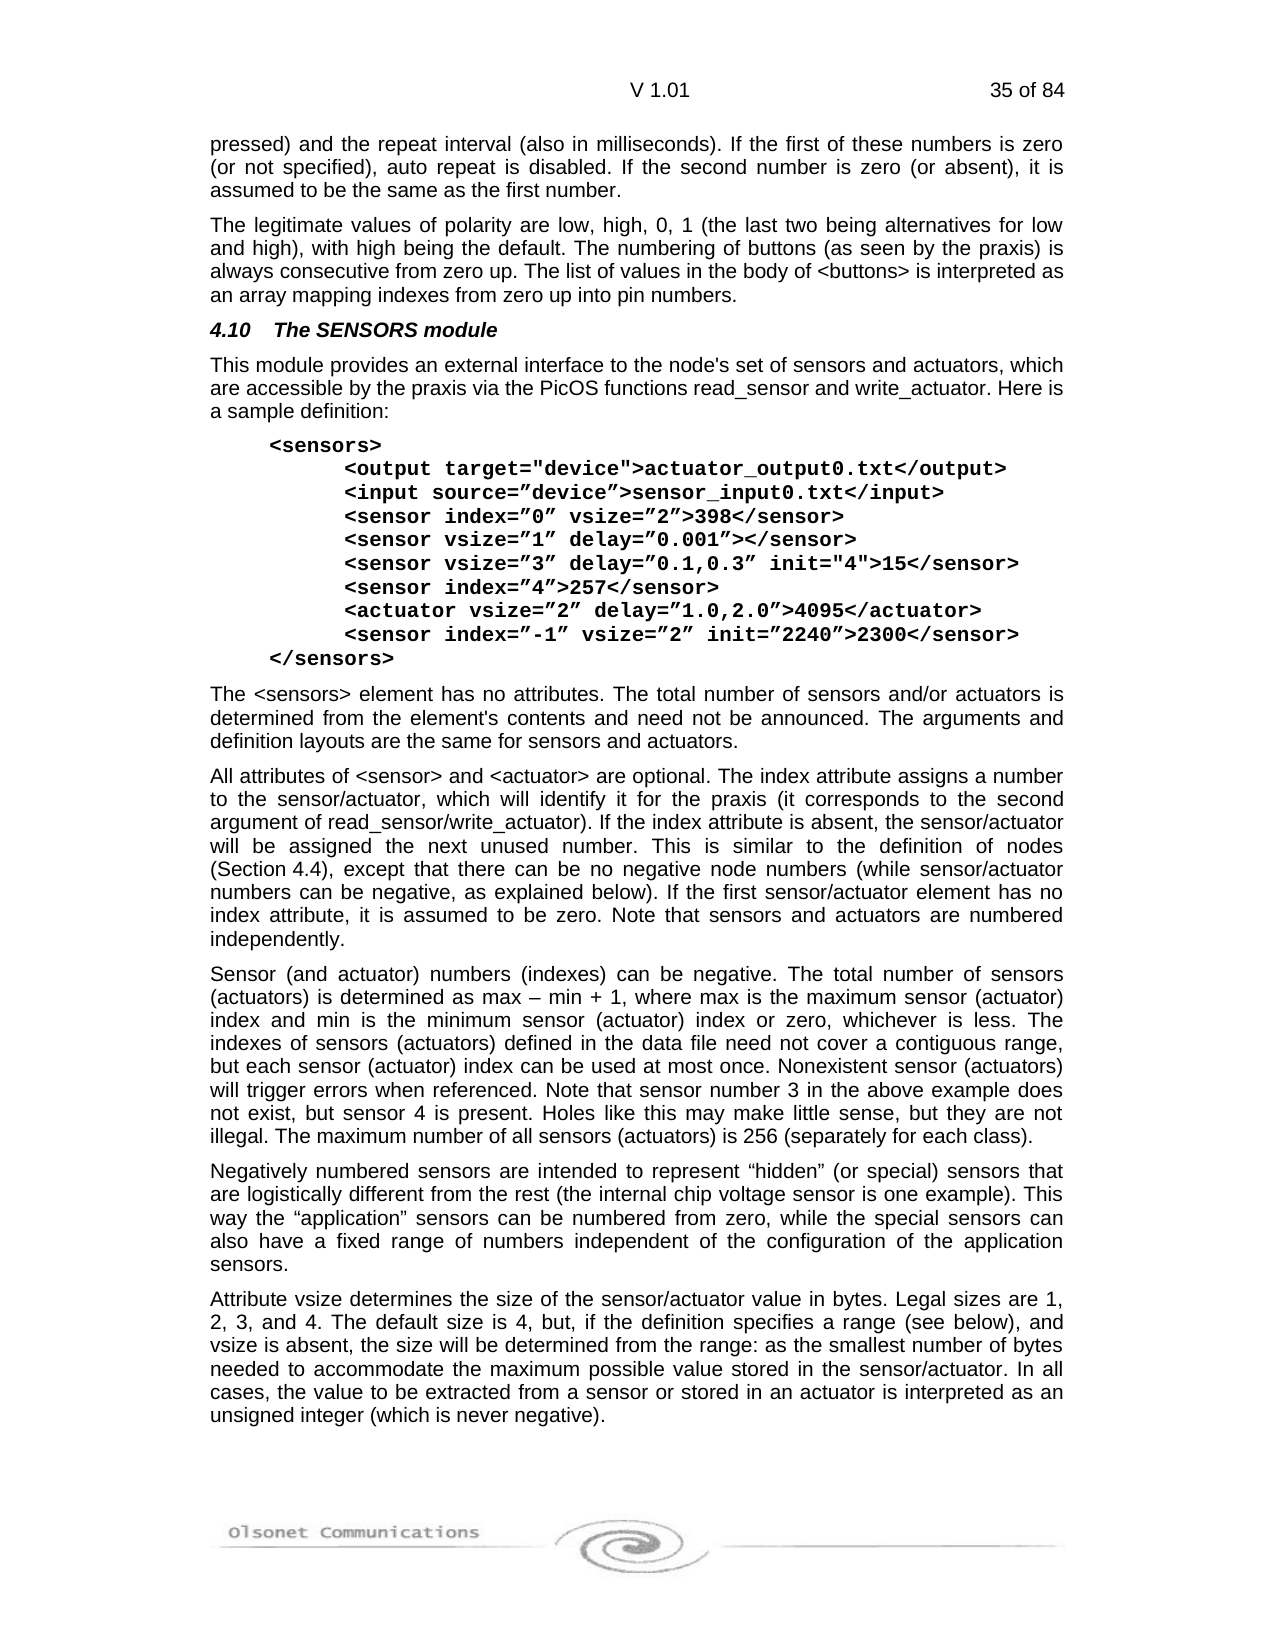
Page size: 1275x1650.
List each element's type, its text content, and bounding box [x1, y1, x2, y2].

text <sensors> [269, 435, 1065, 458]
text The legitimate values of polarity are low, high, 0, 1 (the last two being alternatives for low and high), with high being the default. The numbering of buttons (as seen by the praxis) is always consecutive from zero up. The list of values in the body of <buttons> is interpreted as an array mapping indexes from zero up into pin numbers. [210, 214, 1065, 307]
text All attributes of <sensor> and <actuator> are optional. The index attribute assigns a number to the sensor/actuator, which will identify it for the praxis (it corresponds to the second argument of read_sensor/write_actuator). If the index attribute is absent, the sensor/actuator will be assigned the next unused number. This is similar to the definition of nodes (Section 4.4), except that there can be no negative node numbers (while sensor/actuator numbers can be negative, as explained below). If the first sensor/actuator element has no index attribute, it is assumed to be zero. Note that sensors and actuators are numbered independently. [210, 764, 1065, 950]
text Negatively numbered sensors are intended to represent “hidden” (or special) sensors that are logistically different from the rest (the internal chip voltage sensor is one example). This way the “application” sensors can be numbered from zero, while the special sensors can also have a fixed range of numbers independent of the configuration of the application sensors. [210, 1160, 1065, 1276]
text <output target="device">actuator_output0.txt</output> [269, 458, 1065, 482]
text <actuator vsize=”2” delay=”1.0,2.0”>4095</actuator> [269, 600, 1065, 624]
text <sensor index=”0” vsize=”2”>398</sensor> [269, 506, 1065, 529]
text Attribute vsize determines the size of the sensor/actuator value in bytes. Legal sizes are 1, 2, 3, and 4. The default size is 4, but, if the definition specifies a range (see below), and vsize is absent, the size will be determined from the range: as the smallest number of bytes needed to accommodate the maximum possible value stored in the sensor/actuator. In all cases, the value to be extracted from a sensor or stored in an actuator is interpreted as an unsigned integer (which is never negative). [210, 1288, 1065, 1427]
text </sensors> [269, 648, 1065, 671]
text <sensor vsize=”3” delay=”0.1,0.3” init="4">15</sensor> [269, 553, 1065, 577]
text <input source=”device”>sensor_input0.txt</input> [269, 482, 1065, 506]
text The <sensors> element has no attributes. The total number of sensors and/or actuators is determined from the element's contents and need not be announced. The arguments and definition layouts are the same for sensors and actuators. [210, 683, 1065, 753]
text <sensor index=”-1” vsize=”2” init=”2240”>2300</sensor> [269, 624, 1065, 648]
picture [210, 1504, 1065, 1596]
text Sensor (and actuator) numbers (indexes) can be negative. The total number of sensors (actuators) is determined as max – min + 1, where max is the maximum sensor (actuator) index and min is the minimum sensor (actuator) index or zero, whichever is less. The indexes of sensors (actuators) defined in the data file need not cover a contiguous range, but each sensor (actuator) index can be used at most once. Nonexistent sensor (actuators) will trigger errors when referenced. Note that sensor number 3 in the above example does not exist, but sensor 4 is present. Holes like this may make little sense, but they are not illegal. The maximum number of all sensors (actuators) is 256 (separately for each class). [210, 962, 1065, 1148]
text This module provides an external interface to the node's set of sensors and actuators, which are accessible by the praxis via the PicOS functions read_sensor and write_actuator. Here is a sample definition: [210, 353, 1065, 423]
text <sensor vsize=”1” delay=”0.001”></sensor> [269, 529, 1065, 553]
text pressed) and the repeat interval (also in milliseconds). If the first of these numbers is zero (or not specified), auto repeat is disabled. If the second number is zero (or absent), it is assumed to be the same as the first number. [210, 132, 1065, 202]
subtitle The SENSORS module [210, 318, 1065, 342]
text <sensor index=”4”>257</sensor> [269, 577, 1065, 600]
